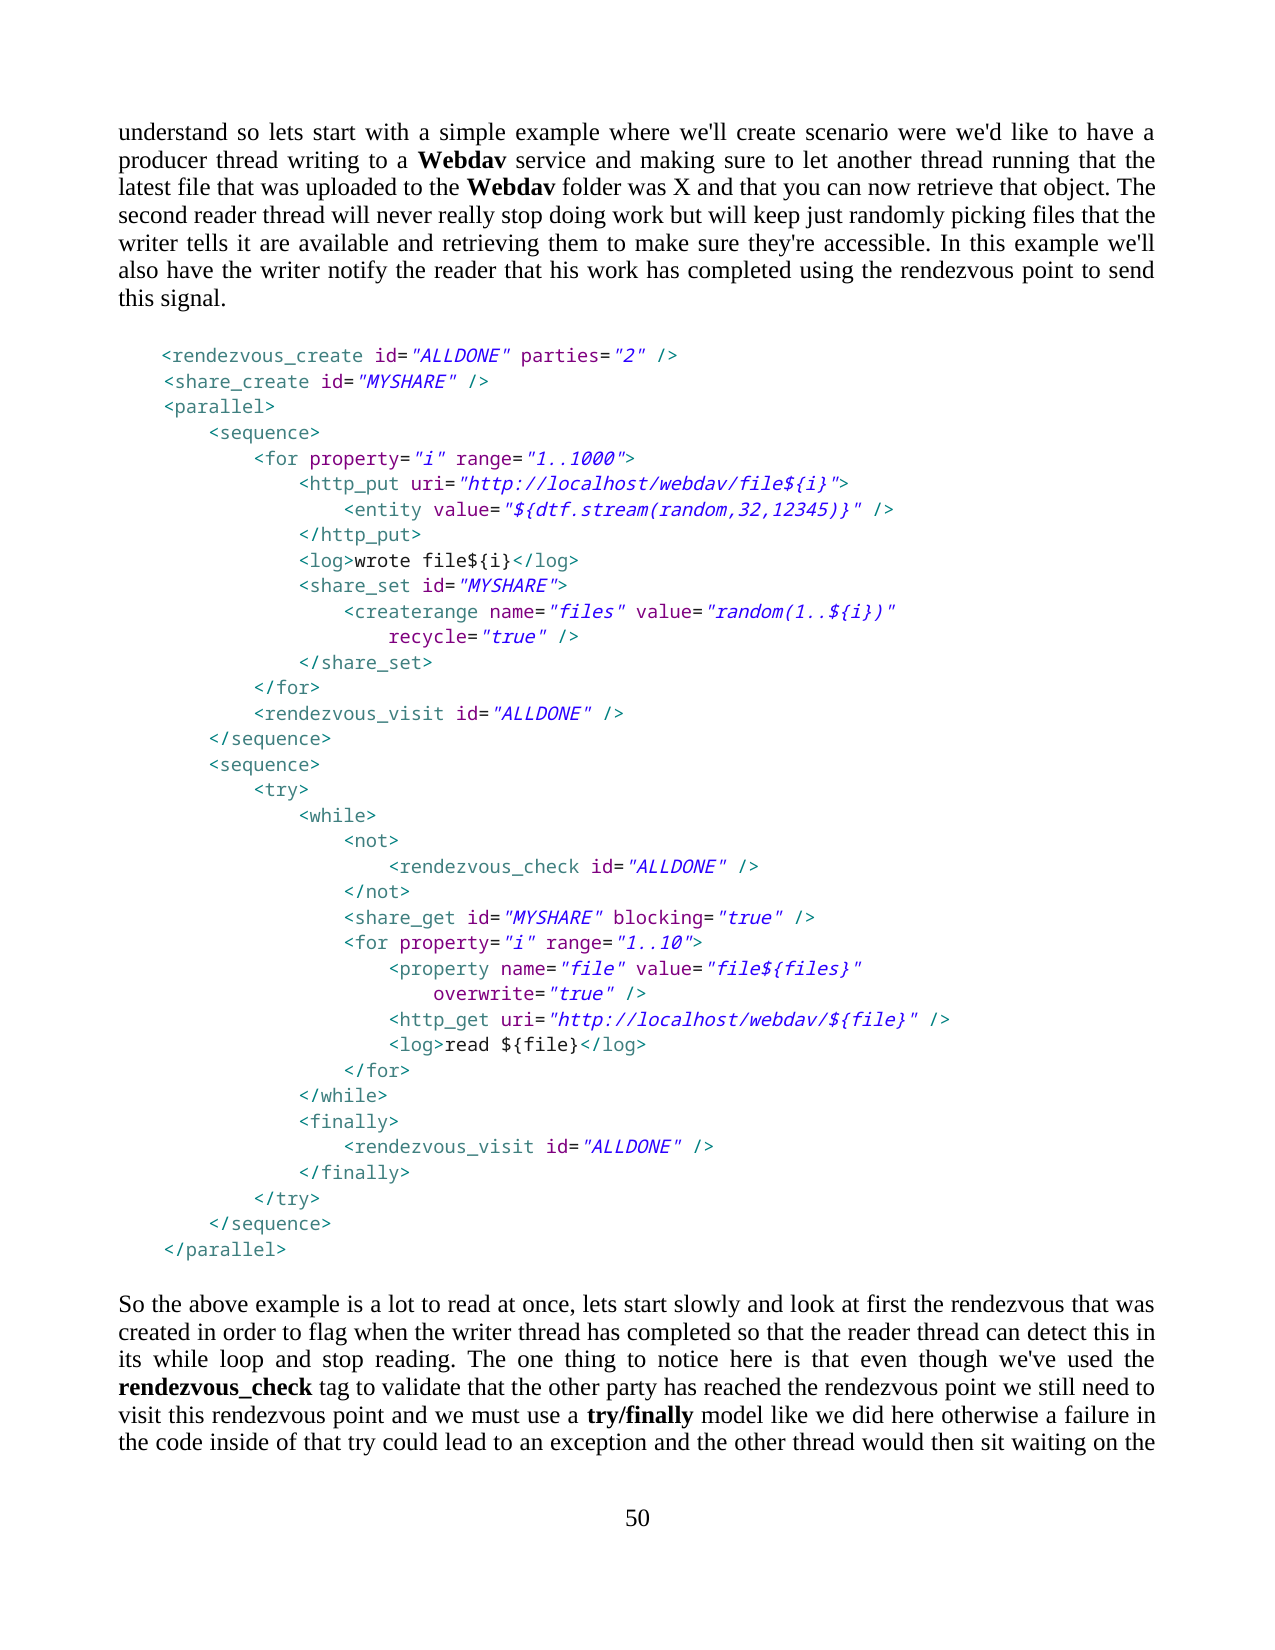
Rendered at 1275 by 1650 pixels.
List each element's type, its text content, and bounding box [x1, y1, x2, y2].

text </http_put> [118, 521, 1157, 547]
text overwrite="true" /> [118, 981, 1157, 1006]
text <parallel> [118, 394, 1157, 419]
text </for> [118, 1057, 1157, 1083]
text <try> [118, 777, 1157, 802]
text <log>read ${file}</log> [118, 1032, 1157, 1057]
text <rendezvous_visit id="ALLDONE" /> [118, 700, 1157, 726]
text </not> [118, 879, 1157, 904]
text </sequence> [118, 726, 1157, 751]
text <for property="i" range="1..10"> [118, 930, 1157, 955]
text understand so lets start with a simple example where we'll create scenario were we'd like to have a producer thread writing to a Webdav service and making sure to let another thread running that the latest file that was uploaded to the Webdav folder was X and that you can now retrieve that object. The second reader thread will never really stop doing work but will keep just randomly picking files that the writer tells it are available and retrieving them to make sure they're accessible. In this example we'll also have the writer notify the reader that his work has completed using the rendezvous point to send this signal. [118, 118, 1157, 312]
text <share_create id="MYSHARE" /> [118, 368, 1157, 394]
text </sequence> [118, 1210, 1157, 1236]
text <rendezvous_visit id="ALLDONE" /> [118, 1134, 1157, 1159]
text <finally> [118, 1108, 1157, 1134]
text <rendezvous_check id="ALLDONE" /> [118, 853, 1157, 879]
text </for> [118, 674, 1157, 700]
text <createrange name="files" value="random(1..${i})" [118, 598, 1157, 623]
text </share_set> [118, 649, 1157, 674]
text <share_set id="MYSHARE"> [118, 572, 1157, 598]
text </while> [118, 1083, 1157, 1108]
text recycle="true" /> [118, 623, 1157, 649]
text <share_get id="MYSHARE" blocking="true" /> [118, 904, 1157, 930]
text <not> [118, 828, 1157, 853]
text <rendezvous_create id="ALLDONE" parties="2" /> [118, 340, 1157, 368]
text So the above example is a lot to read at once, lets start slowly and look at first the rendezvous that was created in order to flag when the writer thread has completed so that the reader thread can detect this in its while loop and stop reading. The one thing to notice here is that even though we've used the rendezvous_check tag to validate that the other party has reached the rendezvous point we still need to visit this rendezvous point and we must use a try/finally model like we did here otherwise a failure in the code inside of that try could lead to an exception and the other thread would then sit waiting on the [118, 1290, 1157, 1456]
text </parallel> [118, 1236, 1157, 1261]
text </try> [118, 1185, 1157, 1210]
text <sequence> [118, 751, 1157, 777]
text </finally> [118, 1159, 1157, 1185]
text <http_get uri="http://localhost/webdav/${file}" /> [118, 1006, 1157, 1032]
text <sequence> [118, 419, 1157, 445]
text <log>wrote file${i}</log> [118, 547, 1157, 572]
text <while> [118, 802, 1157, 828]
text <property name="file" value="file${files}" [118, 955, 1157, 981]
text <http_put uri="http://localhost/webdav/file${i}"> [118, 470, 1157, 496]
text <entity value="${dtf.stream(random,32,12345)}" /> [118, 496, 1157, 521]
text <for property="i" range="1..1000"> [118, 445, 1157, 470]
